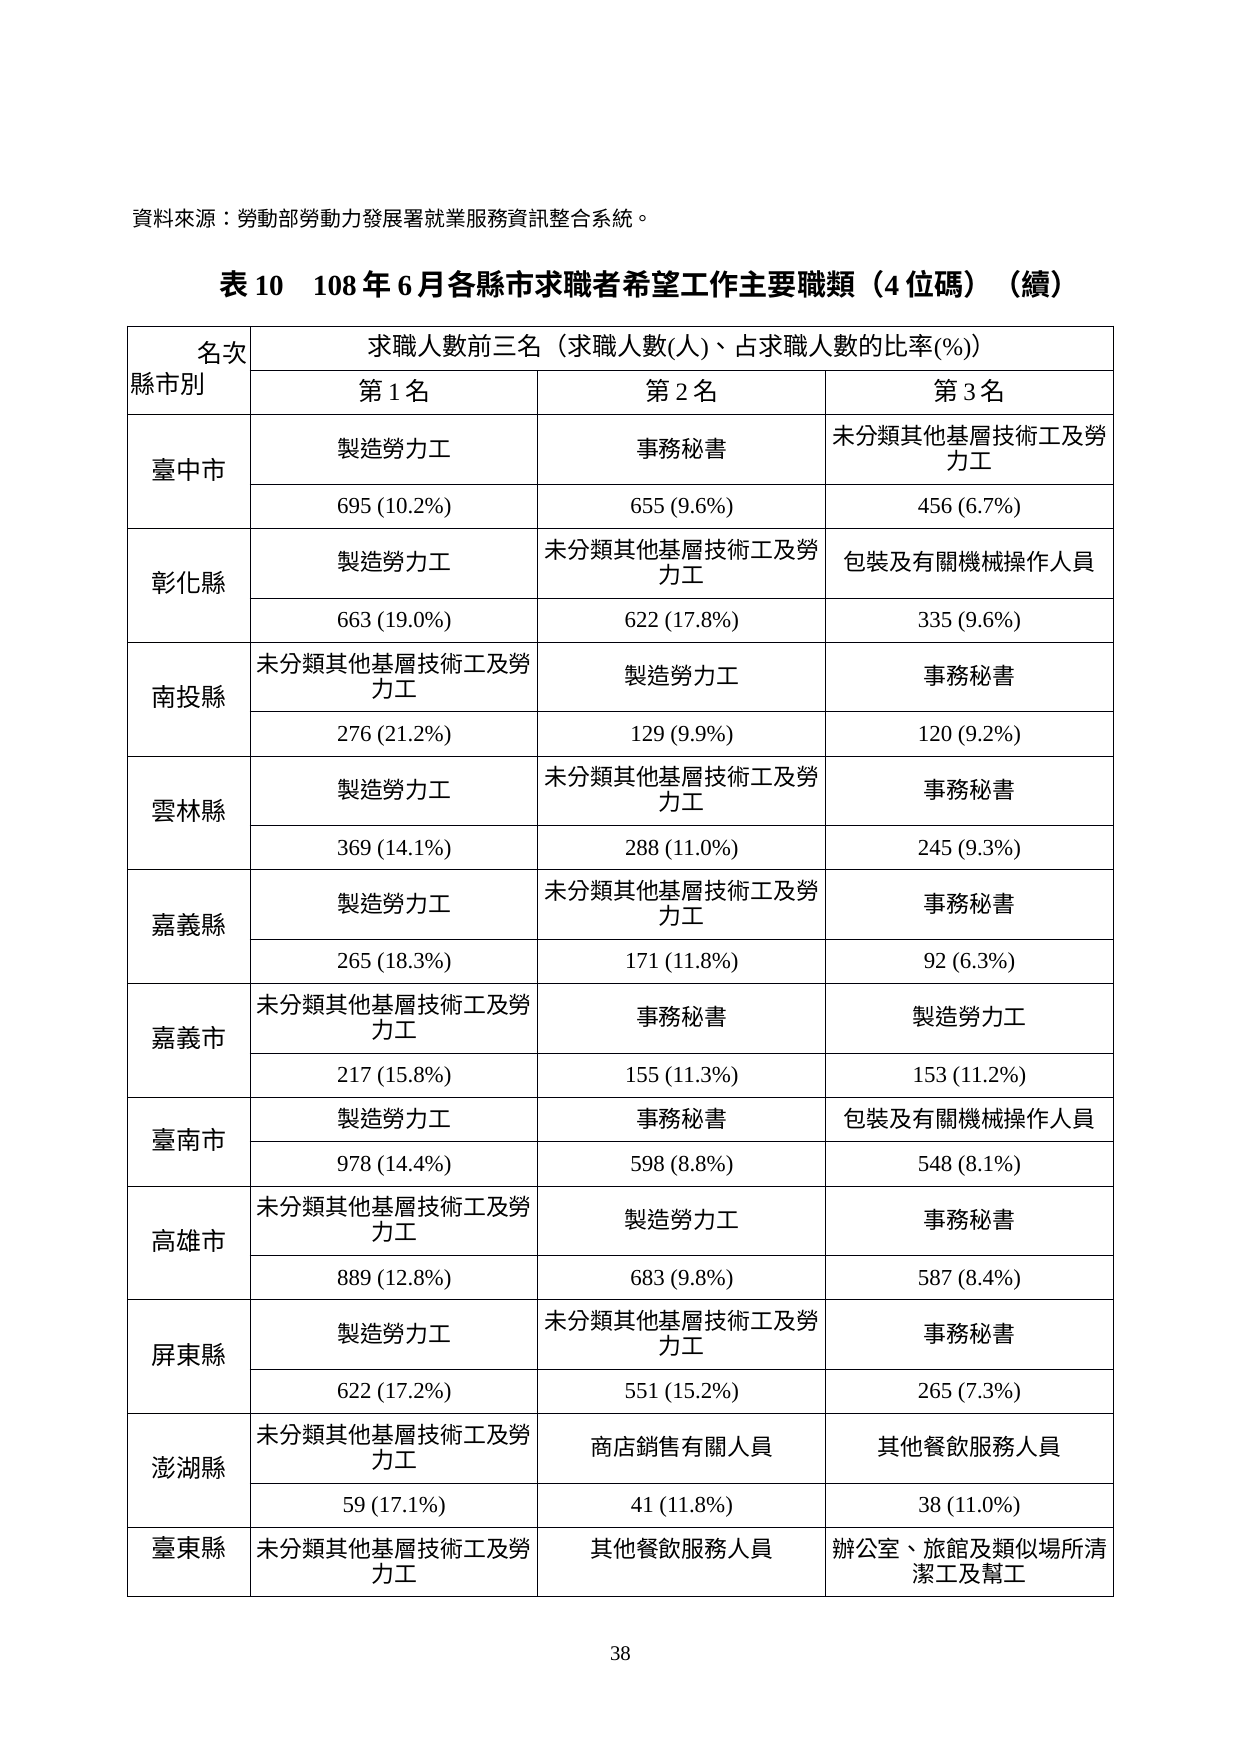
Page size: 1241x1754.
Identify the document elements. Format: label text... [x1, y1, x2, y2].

table_cell 未分類其他基層技術工及勞力工 [538, 870, 825, 939]
table_cell 臺東縣 [128, 1528, 250, 1596]
table_cell 屏東縣 [128, 1300, 250, 1413]
table_cell 未分類其他基層技術工及勞力工 [251, 984, 537, 1052]
table_cell 第3名 [826, 371, 1113, 414]
table_cell 551 (15.2%) [538, 1370, 825, 1413]
table_header 求職人數前三名（求職人數(人)、占求職人數的比率(%)） [251, 327, 1113, 370]
table_cell 製造勞力工 [251, 757, 537, 825]
table_cell 655 (9.6%) [538, 485, 825, 528]
table_cell 未分類其他基層技術工及勞力工 [538, 757, 825, 825]
table_cell 未分類其他基層技術工及勞力工 [251, 643, 537, 711]
table_cell 製造勞力工 [538, 1187, 825, 1255]
table_cell 未分類其他基層技術工及勞力工 [251, 1414, 537, 1482]
table_cell 事務秘書 [826, 643, 1113, 711]
table_cell 41 (11.8%) [538, 1484, 825, 1527]
table_cell 事務秘書 [538, 1098, 825, 1141]
table_cell 事務秘書 [826, 870, 1113, 939]
table_cell 其他餐飲服務人員 [538, 1528, 825, 1596]
table_cell 622 (17.2%) [251, 1370, 537, 1413]
table_cell 雲林縣 [128, 757, 250, 869]
table_cell 製造勞力工 [251, 415, 537, 484]
table_cell 217 (15.8%) [251, 1054, 537, 1097]
table_cell 事務秘書 [826, 1300, 1113, 1369]
table_cell 335 (9.6%) [826, 599, 1113, 642]
table_cell 事務秘書 [538, 415, 825, 484]
table_cell 38 (11.0%) [826, 1484, 1113, 1527]
text 表10 108年6月各縣市求職者希望工作主要職類（4位碼）（續） [177, 252, 1122, 306]
table_header 名次 縣市別 [128, 327, 250, 414]
table_cell 其他餐飲服務人員 [826, 1414, 1113, 1482]
table_cell 事務秘書 [538, 984, 825, 1052]
table_cell 未分類其他基層技術工及勞力工 [251, 1187, 537, 1255]
table_cell 南投縣 [128, 643, 250, 756]
table_cell 臺南市 [128, 1098, 250, 1186]
table_cell 276 (21.2%) [251, 712, 537, 756]
table_cell 辦公室、旅館及類似場所清潔工及幫工 [826, 1528, 1113, 1596]
table_cell 245 (9.3%) [826, 826, 1113, 869]
table_cell 587 (8.4%) [826, 1256, 1113, 1299]
table_cell 製造勞力工 [251, 870, 537, 939]
table_cell 265 (18.3%) [251, 940, 537, 983]
table_cell 製造勞力工 [251, 1098, 537, 1141]
table_cell 548 (8.1%) [826, 1142, 1113, 1186]
table_cell 嘉義縣 [128, 870, 250, 983]
table_cell 未分類其他基層技術工及勞力工 [251, 1528, 537, 1596]
table_cell 彰化縣 [128, 529, 250, 642]
table_cell 未分類其他基層技術工及勞力工 [538, 1300, 825, 1369]
table_cell 369 (14.1%) [251, 826, 537, 869]
table_cell 663 (19.0%) [251, 599, 537, 642]
table_cell 包裝及有關機械操作人員 [826, 1098, 1113, 1141]
table_cell 製造勞力工 [251, 1300, 537, 1369]
table_cell 695 (10.2%) [251, 485, 537, 528]
table_cell 622 (17.8%) [538, 599, 825, 642]
table_cell 事務秘書 [826, 757, 1113, 825]
table_cell 129 (9.9%) [538, 712, 825, 756]
table_cell 598 (8.8%) [538, 1142, 825, 1186]
table_cell 889 (12.8%) [251, 1256, 537, 1299]
table_cell 第1名 [251, 371, 537, 414]
table_cell 商店銷售有關人員 [538, 1414, 825, 1482]
table_cell 高雄市 [128, 1187, 250, 1299]
table_cell 92 (6.3%) [826, 940, 1113, 983]
table_cell 臺中市 [128, 415, 250, 528]
table_cell 155 (11.3%) [538, 1054, 825, 1097]
table_cell 未分類其他基層技術工及勞力工 [826, 415, 1113, 484]
table_cell 嘉義市 [128, 984, 250, 1097]
table_cell 59 (17.1%) [251, 1484, 537, 1527]
table_cell 未分類其他基層技術工及勞力工 [538, 529, 825, 597]
table_cell 120 (9.2%) [826, 712, 1113, 756]
table_cell 683 (9.8%) [538, 1256, 825, 1299]
table_cell 製造勞力工 [826, 984, 1113, 1052]
table_cell 153 (11.2%) [826, 1054, 1113, 1097]
table_cell 製造勞力工 [538, 643, 825, 711]
table_cell 265 (7.3%) [826, 1370, 1113, 1413]
text 資料來源：勞動部勞動力發展署就業服務資訊整合系統。 [133, 207, 1063, 232]
table_cell 171 (11.8%) [538, 940, 825, 983]
table_cell 包裝及有關機械操作人員 [826, 529, 1113, 597]
table_cell 事務秘書 [826, 1187, 1113, 1255]
table_cell 第2名 [538, 371, 825, 414]
table_cell 978 (14.4%) [251, 1142, 537, 1186]
table_cell 製造勞力工 [251, 529, 537, 597]
table_cell 澎湖縣 [128, 1414, 250, 1527]
table_cell 456 (6.7%) [826, 485, 1113, 528]
table_cell 288 (11.0%) [538, 826, 825, 869]
